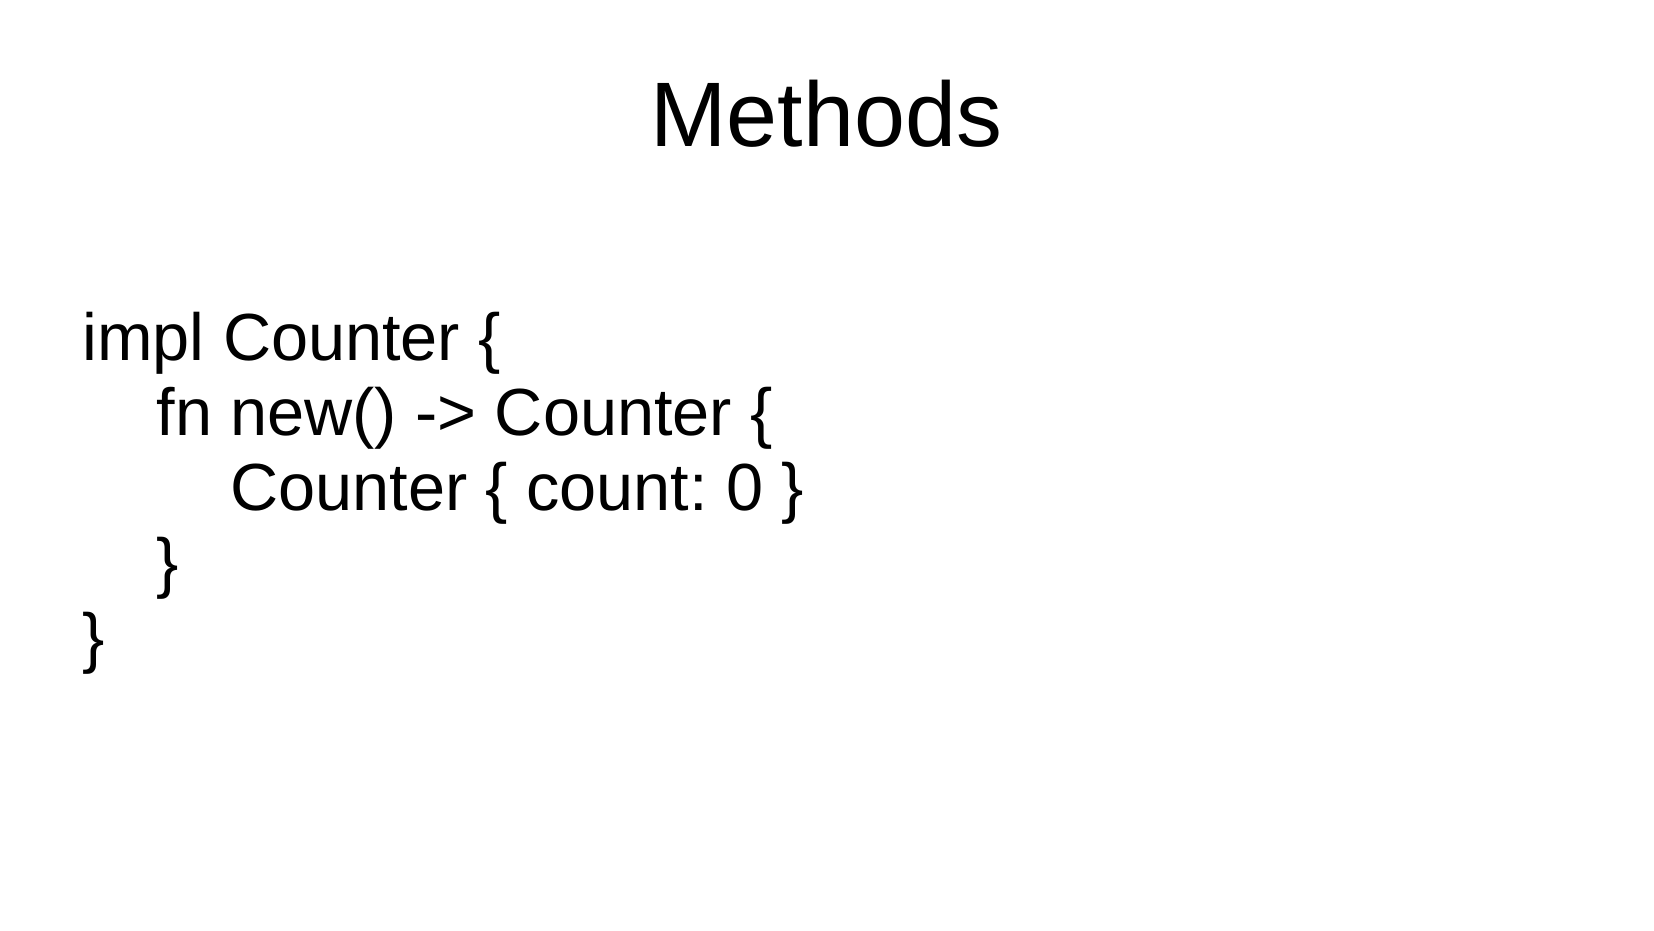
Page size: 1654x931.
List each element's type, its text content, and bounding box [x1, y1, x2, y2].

title Methods [82, 37, 1571, 193]
subtitle impl Counter { fn new() -> Counter { Counter { count: 0 } } } [82, 217, 1571, 758]
